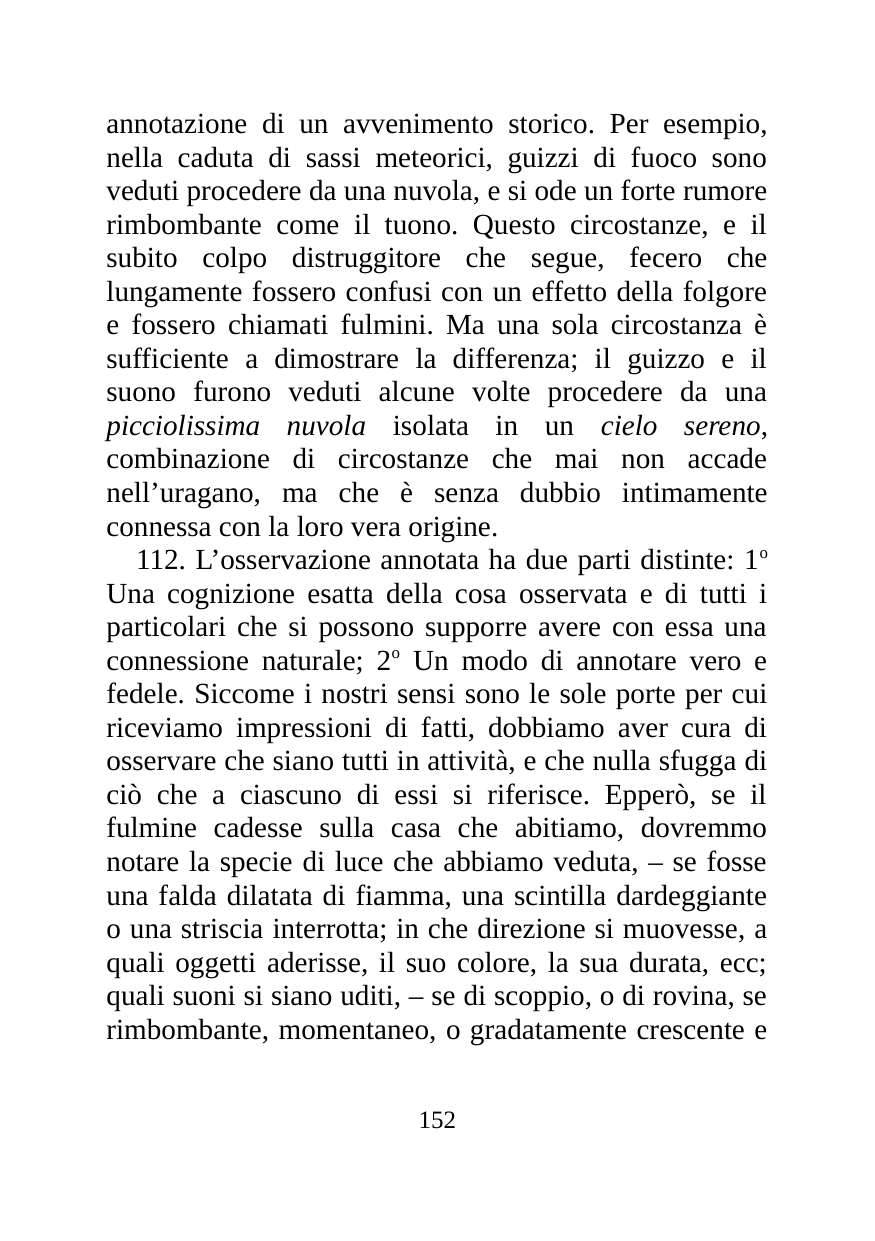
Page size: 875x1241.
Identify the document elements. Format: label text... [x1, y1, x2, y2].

text annotazione di un avvenimento storico. Per esempio, nella caduta di sassi meteorici, guizzi di fuoco sono veduti procedere da una nuvola, e si ode un forte rumore rimbombante come il tuono. Questo circostanze, e il subito colpo distruggitore che segue, fecero che lungamente fossero confusi con un effetto della folgore e fossero chiamati fulmini. Ma una sola circostanza è sufficiente a dimostrare la differenza; il guizzo e il suono furono veduti alcune volte procedere da una picciolissima nuvola isolata in un cielo sereno, combinazione di circostanze che mai non accade nell’uragano, ma che è senza dubbio intimamente connessa con la loro vera origine. [106, 106, 768, 542]
text 112. L’osservazione annotata ha due parti distinte: 1o Una cognizione esatta della cosa osservata e di tutti i particolari che si possono supporre avere con essa una connessione naturale; 2o Un modo di annotare vero e fedele. Siccome i nostri sensi sono le sole porte per cui riceviamo impressioni di fatti, dobbiamo aver cura di osservare che siano tutti in attività, e che nulla sfugga di ciò che a ciascuno di essi si riferisce. Epperò, se il fulmine cadesse sulla casa che abitiamo, dovremmo notare la specie di luce che abbiamo veduta, – se fosse una falda dilatata di fiamma, una scintilla dardeggiante o una striscia interrotta; in che direzione si muovesse, a quali oggetti aderisse, il suo colore, la sua durata, ecc; quali suoni si siano uditi, – se di scoppio, o di rovina, se rimbombante, momentaneo, o gradatamente crescente e [106, 542, 768, 1045]
